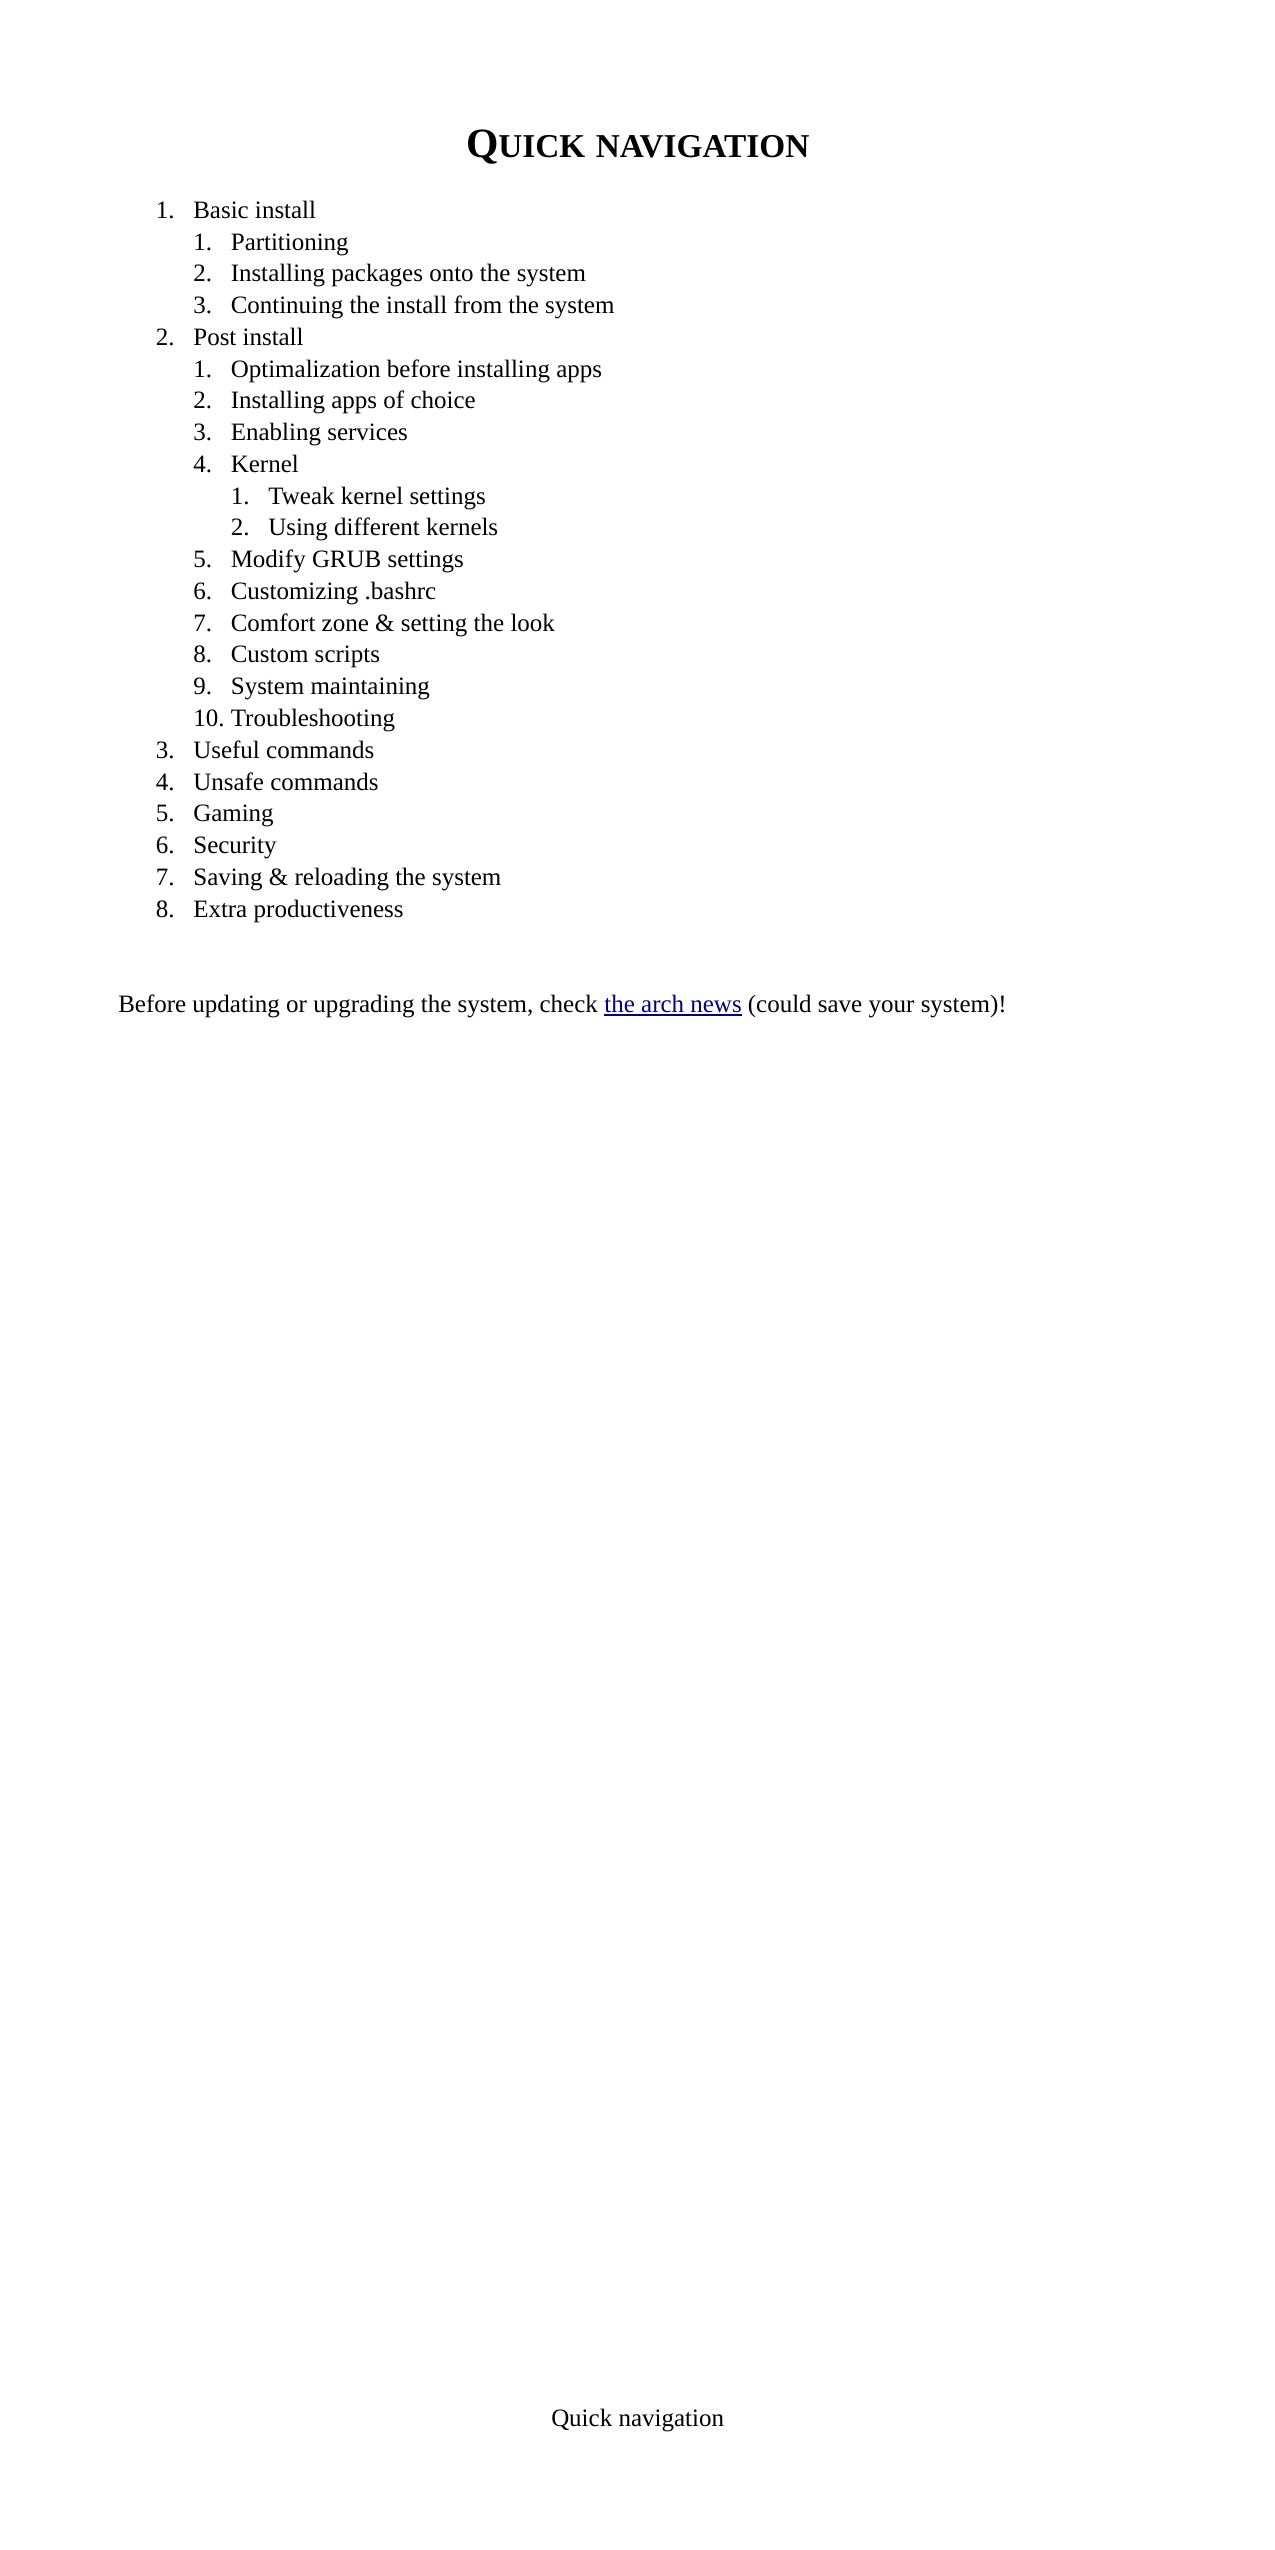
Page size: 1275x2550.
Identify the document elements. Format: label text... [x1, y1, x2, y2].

list Security [156, 830, 1157, 859]
list System maintaining [193, 671, 1157, 700]
list Post install [156, 322, 1157, 351]
list Partitioning [193, 227, 1157, 255]
list Custom scripts [193, 639, 1157, 668]
list Modify GRUB settings [193, 544, 1157, 573]
list Optimalization before installing apps [193, 354, 1157, 382]
list Installing apps of choice [193, 385, 1157, 414]
list Troubleshooting [193, 703, 1157, 732]
list Using different kernels [231, 512, 1157, 541]
list Enabling services [193, 417, 1157, 446]
text Quick navigation [118, 118, 1157, 166]
list Unsafe commands [156, 767, 1157, 795]
list Useful commands [156, 735, 1157, 764]
list Basic install [156, 195, 1157, 223]
list Saving & reloading the system [156, 862, 1157, 891]
list Gaming [156, 798, 1157, 827]
list Comfort zone & setting the look [193, 608, 1157, 637]
list Customizing .bashrc [193, 576, 1157, 605]
list Extra productiveness [156, 894, 1157, 922]
text Before updating or upgrading the system, check the arch news (could save your system)! [118, 989, 1157, 1018]
list Tweak kernel settings [231, 481, 1157, 509]
list Installing packages onto the system [193, 258, 1157, 287]
list Kernel [193, 449, 1157, 478]
list Continuing the install from the system [193, 290, 1157, 319]
